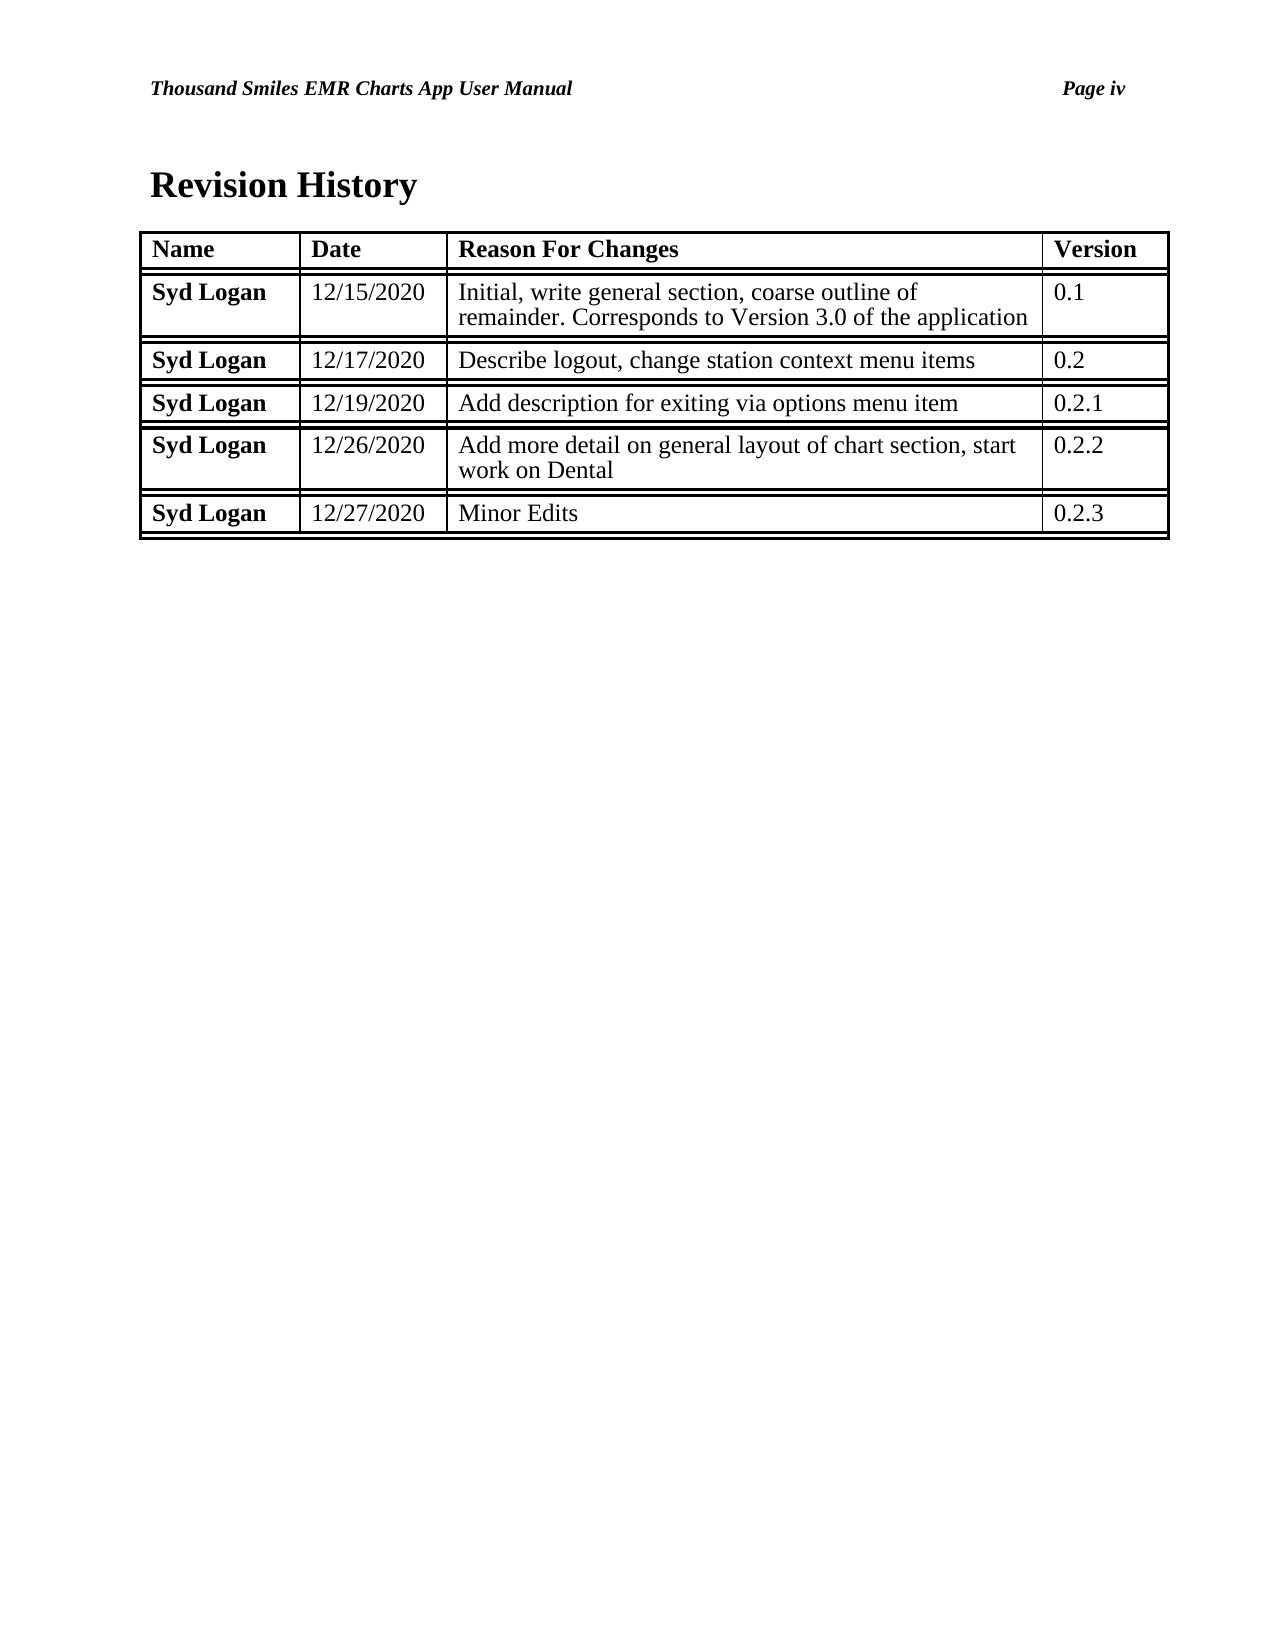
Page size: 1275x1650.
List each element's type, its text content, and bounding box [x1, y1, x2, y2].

table_cell 12/17/2020 [301, 344, 446, 377]
table_cell 0.2.2 [1043, 430, 1167, 488]
table_cell Syd Logan [142, 497, 299, 531]
table_cell 12/15/2020 [301, 276, 446, 335]
table_cell Syd Logan [142, 344, 299, 377]
table_header Reason For Changes [448, 234, 1042, 267]
table_cell 0.2.3 [1043, 497, 1167, 531]
table_cell Syd Logan [142, 387, 299, 420]
table_cell 0.2.1 [1043, 387, 1167, 420]
text Revision History [150, 162, 1125, 206]
table_cell 12/27/2020 [301, 497, 446, 531]
table_cell 12/26/2020 [301, 430, 446, 488]
table_cell Initial, write general section, coarse outline of remainder. Corresponds to Version 3.0 of the application [448, 276, 1042, 335]
table_header Name [142, 234, 299, 267]
table_cell Describe logout, change station context menu items [448, 344, 1042, 377]
table_cell Add more detail on general layout of chart section, start work on Dental [448, 430, 1042, 488]
table_cell Syd Logan [142, 430, 299, 488]
table_cell 0.1 [1043, 276, 1167, 335]
table_cell Add description for exiting via options menu item [448, 387, 1042, 420]
table_header Date [301, 234, 446, 267]
table_header Version [1043, 234, 1167, 267]
table_cell Minor Edits [448, 497, 1042, 531]
table_cell 0.2 [1043, 344, 1167, 377]
table_cell Syd Logan [142, 276, 299, 335]
table_cell 12/19/2020 [301, 387, 446, 420]
